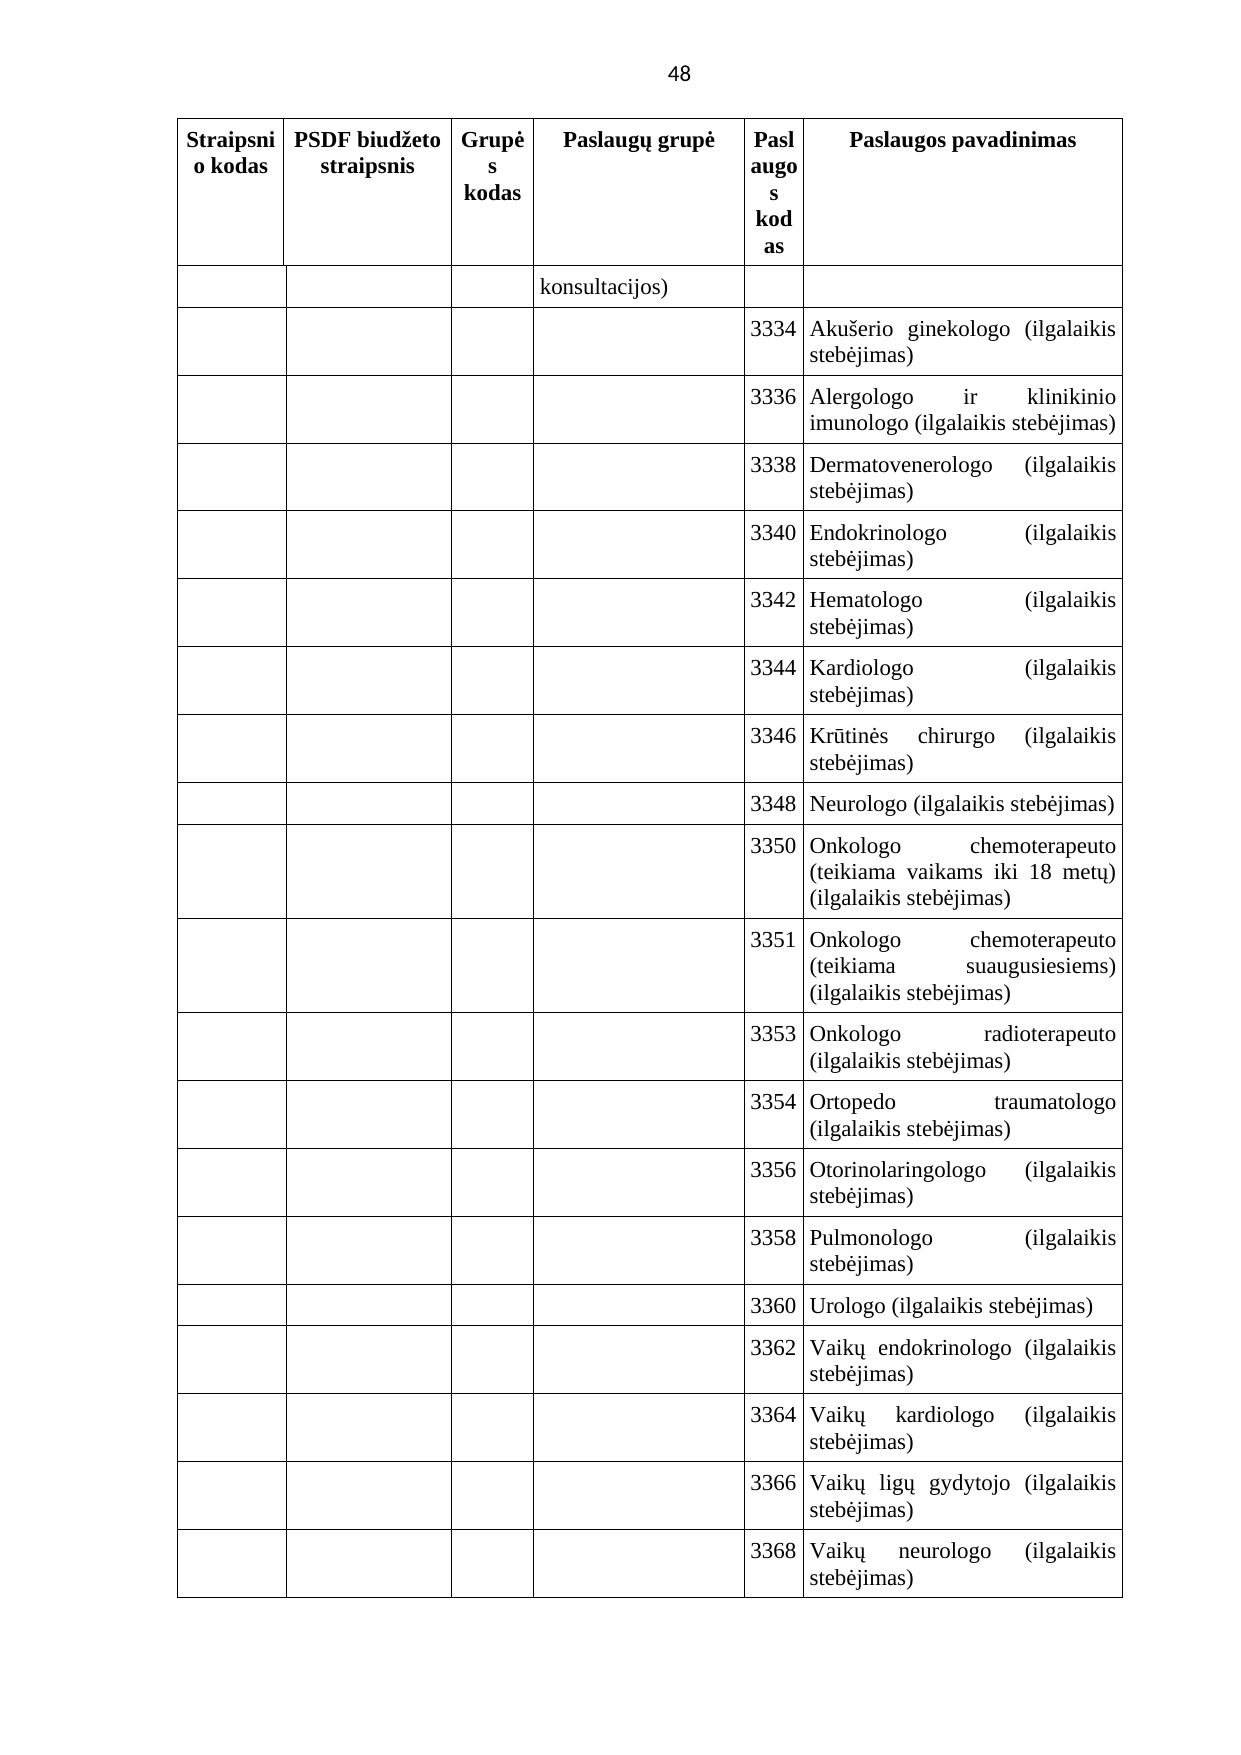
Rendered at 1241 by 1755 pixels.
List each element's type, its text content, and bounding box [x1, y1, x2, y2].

table_header Paslaugų grupė [534, 119, 744, 265]
table_cell [287, 1081, 451, 1148]
table_cell Vaikų kardiologo (ilgalaikis stebėjimas) [804, 1394, 1122, 1461]
table_header PSDF biudžeto straipsnis [284, 119, 451, 265]
table_cell 3358 [745, 1217, 803, 1284]
table_cell [534, 1462, 744, 1529]
table_cell [534, 715, 744, 782]
table_cell [287, 1217, 451, 1284]
table_header Paslaugos kodas [745, 119, 803, 265]
table_cell [534, 308, 744, 374]
table_cell [534, 1149, 744, 1216]
table_cell [178, 647, 286, 714]
table_cell [534, 511, 744, 578]
table_cell [452, 1081, 533, 1148]
table_cell [178, 266, 286, 307]
table_cell [178, 1530, 286, 1597]
table_cell [178, 825, 286, 918]
table_cell [452, 783, 533, 824]
table_cell [452, 1149, 533, 1216]
table_cell 3354 [745, 1081, 803, 1148]
table_cell Ortopedo traumatologo (ilgalaikis stebėjimas) [804, 1081, 1122, 1148]
table_cell [452, 511, 533, 578]
table_cell [534, 376, 744, 442]
table_cell [178, 376, 286, 442]
table_cell [534, 1217, 744, 1284]
table_cell [452, 1013, 533, 1080]
table_cell Pulmonologo (ilgalaikis stebėjimas) [804, 1217, 1122, 1284]
table_cell 3338 [745, 444, 803, 510]
table_cell [452, 825, 533, 918]
table_cell [287, 444, 451, 510]
table_cell [287, 1394, 451, 1461]
table_cell [287, 647, 451, 714]
table_cell Kardiologo (ilgalaikis stebėjimas) [804, 647, 1122, 714]
table_header Grupės kodas [452, 119, 533, 265]
table_cell [534, 1326, 744, 1393]
table_cell Krūtinės chirurgo (ilgalaikis stebėjimas) [804, 715, 1122, 782]
table_cell [534, 444, 744, 510]
table_cell Urologo (ilgalaikis stebėjimas) [804, 1285, 1122, 1325]
table_cell [452, 715, 533, 782]
table_cell 3360 [745, 1285, 803, 1325]
table_cell [178, 1013, 286, 1080]
table_cell 3348 [745, 783, 803, 824]
table_cell [452, 266, 533, 307]
table_cell 3351 [745, 919, 803, 1012]
table_cell [452, 579, 533, 646]
table_cell Endokrinologo (ilgalaikis stebėjimas) [804, 511, 1122, 578]
table_cell [178, 1326, 286, 1393]
table_cell [534, 825, 744, 918]
table_cell [287, 511, 451, 578]
table_cell [287, 1530, 451, 1597]
table_cell 3346 [745, 715, 803, 782]
table_cell [287, 308, 451, 374]
table_cell 3368 [745, 1530, 803, 1597]
table_cell [178, 919, 286, 1012]
table_cell [178, 308, 286, 374]
table_cell Akušerio ginekologo (ilgalaikis stebėjimas) [804, 308, 1122, 374]
table_cell [178, 1149, 286, 1216]
table_cell Neurologo (ilgalaikis stebėjimas) [804, 783, 1122, 824]
table_cell [287, 1149, 451, 1216]
table_cell [452, 1530, 533, 1597]
table_cell [287, 1285, 451, 1325]
table_cell [178, 1285, 286, 1325]
table_cell [534, 783, 744, 824]
table_cell Vaikų endokrinologo (ilgalaikis stebėjimas) [804, 1326, 1122, 1393]
table_cell [804, 266, 1122, 307]
table_cell [287, 919, 451, 1012]
table_cell [534, 919, 744, 1012]
table_cell 3344 [745, 647, 803, 714]
table_cell 3342 [745, 579, 803, 646]
table_cell Dermatovenerologo (ilgalaikis stebėjimas) [804, 444, 1122, 510]
table_cell [178, 444, 286, 510]
table_cell 3364 [745, 1394, 803, 1461]
table_cell Vaikų neurologo (ilgalaikis stebėjimas) [804, 1530, 1122, 1597]
table_cell konsultacijos) [534, 266, 744, 307]
table_cell [178, 1462, 286, 1529]
table_cell 3336 [745, 376, 803, 442]
table_cell [745, 266, 803, 307]
table_cell [287, 1326, 451, 1393]
table_cell Alergologo ir klinikinio imunologo (ilgalaikis stebėjimas) [804, 376, 1122, 442]
table_cell [452, 647, 533, 714]
table_cell [452, 308, 533, 374]
table_cell [452, 1462, 533, 1529]
table_cell 3340 [745, 511, 803, 578]
table_cell [178, 1081, 286, 1148]
table_cell [178, 1217, 286, 1284]
table_cell [452, 376, 533, 442]
table_cell [287, 1013, 451, 1080]
table_cell [178, 511, 286, 578]
table_cell Hematologo (ilgalaikis stebėjimas) [804, 579, 1122, 646]
table_cell Onkologo radioterapeuto (ilgalaikis stebėjimas) [804, 1013, 1122, 1080]
table_cell [178, 1394, 286, 1461]
table_cell [287, 715, 451, 782]
table_cell Onkologo chemoterapeuto (teikiama suaugusiesiems) (ilgalaikis stebėjimas) [804, 919, 1122, 1012]
table_cell 3334 [745, 308, 803, 374]
table_cell [287, 376, 451, 442]
table_cell [452, 919, 533, 1012]
table_cell [287, 825, 451, 918]
table_cell [534, 1530, 744, 1597]
table_cell 3366 [745, 1462, 803, 1529]
table_cell [452, 1394, 533, 1461]
table_cell [534, 1285, 744, 1325]
table_cell [452, 1217, 533, 1284]
table_cell [534, 1013, 744, 1080]
table_cell [452, 1285, 533, 1325]
table_cell 3350 [745, 825, 803, 918]
table_cell [287, 579, 451, 646]
table_cell [178, 715, 286, 782]
table_cell [178, 783, 286, 824]
table_cell [534, 1394, 744, 1461]
table_cell [452, 444, 533, 510]
table_header Straipsnio kodas [178, 119, 283, 265]
table_cell 3356 [745, 1149, 803, 1216]
table_cell Vaikų ligų gydytojo (ilgalaikis stebėjimas) [804, 1462, 1122, 1529]
table_cell [287, 266, 451, 307]
table_header Paslaugos pavadinimas [804, 119, 1122, 265]
table_cell [534, 1081, 744, 1148]
table_cell [287, 1462, 451, 1529]
table_cell 3362 [745, 1326, 803, 1393]
table_cell [178, 579, 286, 646]
table_cell Otorinolaringologo (ilgalaikis stebėjimas) [804, 1149, 1122, 1216]
table_cell Onkologo chemoterapeuto (teikiama vaikams iki 18 metų) (ilgalaikis stebėjimas) [804, 825, 1122, 918]
table_cell [452, 1326, 533, 1393]
table_cell 3353 [745, 1013, 803, 1080]
table_cell [287, 783, 451, 824]
table_cell [534, 647, 744, 714]
table_cell [534, 579, 744, 646]
